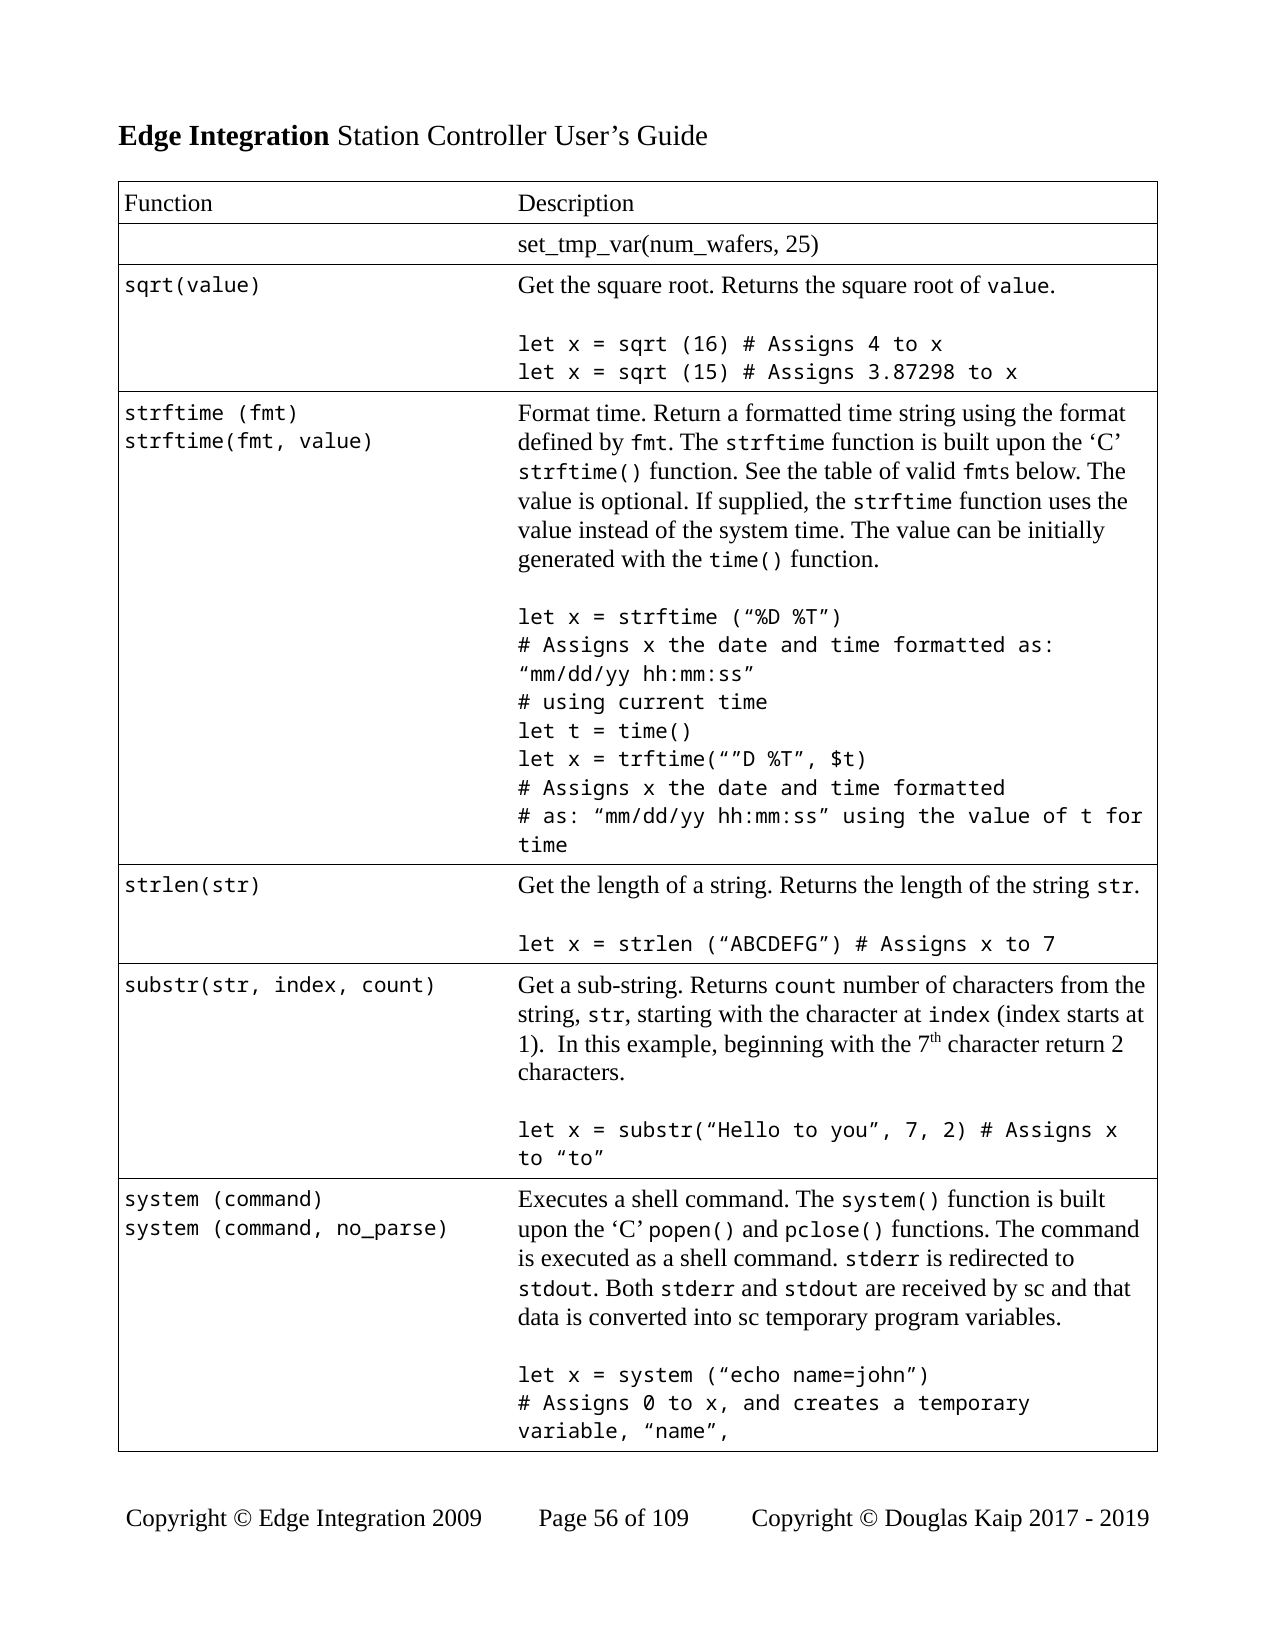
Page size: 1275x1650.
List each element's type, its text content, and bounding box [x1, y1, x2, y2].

table_cell Executes a shell command. The system() function is built upon the ‘C’ popen() and pclose() functions. The command is executed as a shell command. stderr is redirected to stdout. Both stderr and stdout are received by sc and that data is converted into sc temporary program variables. let x = system (“echo name=john”) # Assigns 0 to x, and creates a temporary variable, “name”, [512, 1179, 1157, 1451]
table_cell [119, 224, 512, 264]
table_header Function [119, 182, 512, 222]
table_cell substr(str, index, count) [119, 964, 512, 1178]
table_cell sqrt(value) [119, 265, 512, 391]
table_cell strftime (fmt) strftime(fmt, value) [119, 392, 512, 864]
table_cell Get a sub-string. Returns count number of characters from the string, str, starting with the character at index (index starts at 1). In this example, beginning with the 7th character return 2 characters. let x = substr(“Hello to you”, 7, 2) # Assigns x to “to” [512, 964, 1157, 1178]
table_cell Get the square root. Returns the square root of value. let x = sqrt (16) # Assigns 4 to x let x = sqrt (15) # Assigns 3.87298 to x [512, 265, 1157, 391]
table_header Description [512, 182, 1157, 222]
table_cell Format time. Return a formatted time string using the format defined by fmt. The strftime function is built upon the ‘C’ strftime() function. See the table of valid fmts below. The value is optional. If supplied, the strftime function uses the value instead of the system time. The value can be initially generated with the time() function. let x = strftime (“%D %T”) # Assigns x the date and time formatted as: “mm/dd/yy hh:mm:ss” # using current time let t = time() let x = trftime(“”D %T”, $t) # Assigns x the date and time formatted # as: “mm/dd/yy hh:mm:ss” using the value of t for time [512, 392, 1157, 864]
table_cell Get the length of a string. Returns the length of the string str. let x = strlen (“ABCDEFG”) # Assigns x to 7 [512, 865, 1157, 963]
table_cell set_tmp_var(num_wafers, 25) [512, 224, 1157, 264]
table_cell strlen(str) [119, 865, 512, 963]
table_cell system (command) system (command, no_parse) [119, 1179, 512, 1451]
